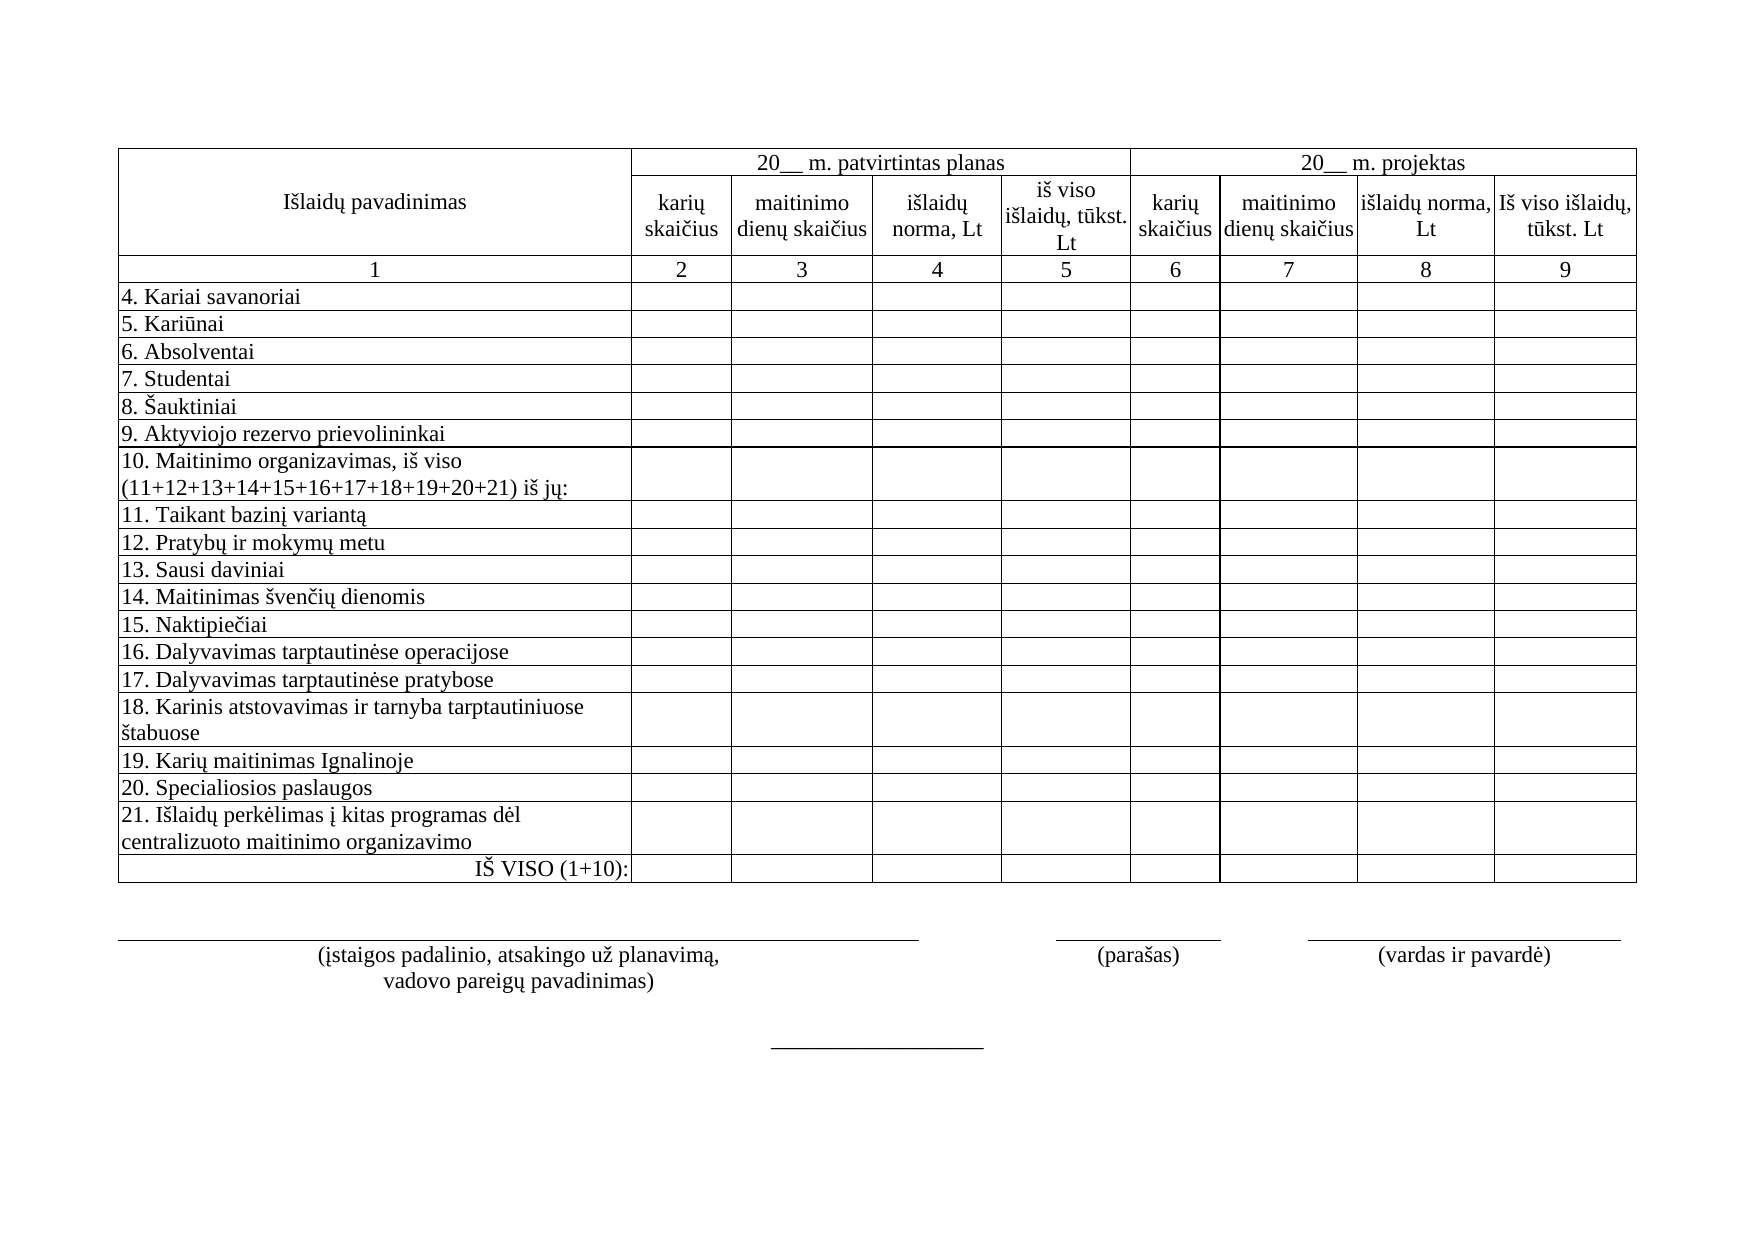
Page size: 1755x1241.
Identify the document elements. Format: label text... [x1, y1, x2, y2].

table_cell [1131, 501, 1219, 528]
table_header 20__ m. patvirtintas planas [632, 149, 1130, 175]
table_cell [873, 420, 1001, 446]
table_cell 7. Studentai [119, 365, 631, 392]
table_cell [1002, 365, 1130, 392]
table_cell 2 [632, 256, 731, 282]
table_cell [1221, 666, 1357, 692]
table_cell [1131, 393, 1219, 419]
table_cell [1131, 666, 1219, 692]
table_cell [873, 529, 1001, 555]
table_cell [632, 802, 731, 854]
table_cell [732, 529, 872, 555]
table_cell 14. Maitinimas švenčių dienomis [119, 584, 631, 610]
table_cell [1495, 584, 1636, 610]
table_cell [1002, 393, 1130, 419]
table_cell [1495, 556, 1636, 582]
table_cell išlaidų norma, Lt [1358, 176, 1494, 255]
table_cell karių skaičius [632, 176, 731, 255]
table_cell [1131, 774, 1219, 801]
table_cell [1358, 529, 1494, 555]
table_cell [1221, 365, 1357, 392]
table_cell [632, 393, 731, 419]
table_cell [632, 584, 731, 610]
table_cell [632, 311, 731, 337]
table_cell [632, 365, 731, 392]
table_header (parašas) [1056, 941, 1221, 994]
table_cell [732, 448, 872, 500]
table_cell 6. Absolventai [119, 338, 631, 364]
table_header [919, 940, 1056, 994]
table_cell 10. Maitinimo organizavimas, iš viso (11+12+13+14+15+16+17+18+19+20+21) iš jų: [119, 448, 631, 500]
table_cell [1358, 638, 1494, 664]
table_cell 17. Dalyvavimas tarptautinėse pratybose [119, 666, 631, 692]
table_cell [1221, 501, 1357, 528]
table_cell [1358, 747, 1494, 773]
table_cell [732, 556, 872, 582]
table_cell [1131, 365, 1219, 392]
table_cell [1131, 556, 1219, 582]
table_cell [873, 666, 1001, 692]
table_cell [1221, 584, 1357, 610]
table_cell [1221, 393, 1357, 419]
table_cell [1495, 338, 1636, 364]
table_cell [873, 638, 1001, 664]
table_cell [732, 365, 872, 392]
table_cell [873, 611, 1001, 637]
table_cell 4. Kariai savanoriai [119, 283, 631, 309]
table_header [1221, 940, 1308, 994]
table_cell [1002, 693, 1130, 746]
table_cell 9 [1495, 256, 1636, 282]
table_cell [632, 448, 731, 500]
table_cell [1221, 556, 1357, 582]
table_cell [732, 393, 872, 419]
table_cell 8 [1358, 256, 1494, 282]
table_cell [873, 802, 1001, 854]
table_cell [732, 584, 872, 610]
table_cell [732, 693, 872, 746]
table_cell 9. Aktyviojo rezervo prievolininkai [119, 420, 631, 446]
table_cell [873, 774, 1001, 801]
table_cell [873, 855, 1001, 882]
table_cell [1002, 774, 1130, 801]
table_cell [1002, 802, 1130, 854]
table_cell [1221, 611, 1357, 637]
table_cell [1221, 311, 1357, 337]
table_cell [1358, 666, 1494, 692]
table_cell [1221, 420, 1357, 446]
table_cell 6 [1131, 256, 1219, 282]
table_cell 7 [1221, 256, 1357, 282]
table_cell [873, 393, 1001, 419]
table_cell [632, 693, 731, 746]
table_cell [1495, 855, 1636, 882]
table_cell [873, 584, 1001, 610]
table_cell 16. Dalyvavimas tarptautinėse operacijose [119, 638, 631, 664]
table_cell [732, 283, 872, 309]
table_cell Iš viso išlaidų, tūkst. Lt [1495, 176, 1636, 255]
table_cell [1358, 611, 1494, 637]
table_cell [732, 802, 872, 854]
table_cell [1002, 283, 1130, 309]
table_cell [1002, 556, 1130, 582]
table_cell [1221, 529, 1357, 555]
table_cell [1495, 365, 1636, 392]
table_cell [1358, 855, 1494, 882]
table_cell [1495, 393, 1636, 419]
table_cell [873, 365, 1001, 392]
table_cell [1131, 311, 1219, 337]
table_cell [1002, 448, 1130, 500]
table_cell [1358, 448, 1494, 500]
table_cell [1358, 584, 1494, 610]
table_cell 12. Pratybų ir mokymų metu [119, 529, 631, 555]
table_cell [1495, 501, 1636, 528]
table_cell [1002, 638, 1130, 664]
table_cell [1131, 584, 1219, 610]
table_cell [1358, 311, 1494, 337]
table_cell [1221, 855, 1357, 882]
table_cell 1 [119, 256, 631, 282]
text _________________ [118, 1023, 1636, 1051]
table_cell [1002, 338, 1130, 364]
table_cell [732, 611, 872, 637]
table_cell karių skaičius [1131, 176, 1219, 255]
table_cell 20. Specialiosios paslaugos [119, 774, 631, 801]
table_header (įstaigos padalinio, atsakingo už planavimą, vadovo pareigų pavadinimas) [118, 941, 919, 994]
table_cell IŠ VISO (1+10): [119, 855, 631, 882]
table_cell [1358, 283, 1494, 309]
table_cell [1002, 747, 1130, 773]
table_cell [632, 666, 731, 692]
table_cell išlaidų norma, Lt [873, 176, 1001, 255]
table_cell [1495, 448, 1636, 500]
table_cell [1495, 611, 1636, 637]
table_cell [1131, 638, 1219, 664]
table_cell maitinimo dienų skaičius [1221, 176, 1357, 255]
table_cell [1221, 638, 1357, 664]
table_cell [632, 420, 731, 446]
table_cell [632, 611, 731, 637]
table_cell [632, 774, 731, 801]
table_cell [1131, 802, 1219, 854]
table_cell [732, 638, 872, 664]
table_cell [873, 338, 1001, 364]
table_cell [632, 338, 731, 364]
table_cell [632, 501, 731, 528]
table_cell 18. Karinis atstovavimas ir tarnyba tarptautiniuose štabuose [119, 693, 631, 746]
table_cell [873, 501, 1001, 528]
table_cell [1221, 693, 1357, 746]
table_header Išlaidų pavadinimas [119, 149, 631, 255]
table_cell [1131, 448, 1219, 500]
table_cell [732, 338, 872, 364]
table_cell [1221, 774, 1357, 801]
table_cell [1131, 611, 1219, 637]
table_cell [1002, 420, 1130, 446]
table_cell 3 [732, 256, 872, 282]
table_cell [1358, 338, 1494, 364]
table_cell 11. Taikant bazinį variantą [119, 501, 631, 528]
table_cell [1495, 693, 1636, 746]
table_cell [873, 311, 1001, 337]
table_cell 4 [873, 256, 1001, 282]
table_cell [1221, 747, 1357, 773]
table_cell [1495, 774, 1636, 801]
table_cell 8. Šauktiniai [119, 393, 631, 419]
table_cell [873, 556, 1001, 582]
table_header (vardas ir pavardė) [1308, 941, 1621, 994]
table_cell [632, 283, 731, 309]
table_cell 5 [1002, 256, 1130, 282]
table_cell [1131, 529, 1219, 555]
table_cell [732, 747, 872, 773]
table_cell [1495, 666, 1636, 692]
table_cell [1358, 393, 1494, 419]
table_cell [1495, 529, 1636, 555]
table_cell [1221, 338, 1357, 364]
table_cell [732, 855, 872, 882]
table_cell [873, 283, 1001, 309]
table_cell 21. Išlaidų perkėlimas į kitas programas dėl centralizuoto maitinimo organizavimo [119, 802, 631, 854]
table_cell [732, 666, 872, 692]
table_cell [1495, 802, 1636, 854]
table_cell [732, 311, 872, 337]
table_cell maitinimo dienų skaičius [732, 176, 872, 255]
table_cell [1495, 283, 1636, 309]
table_cell [1495, 638, 1636, 664]
table_cell [1495, 311, 1636, 337]
table_cell [1131, 420, 1219, 446]
table_cell [1495, 747, 1636, 773]
table_cell [1131, 693, 1219, 746]
table_cell [873, 747, 1001, 773]
table_cell 15. Naktipiečiai [119, 611, 631, 637]
table_cell [1221, 283, 1357, 309]
table_cell [1358, 556, 1494, 582]
table_cell [1358, 774, 1494, 801]
table_cell [632, 638, 731, 664]
table_cell [1002, 529, 1130, 555]
table_cell [1002, 501, 1130, 528]
table_cell 19. Karių maitinimas Ignalinoje [119, 747, 631, 773]
table_cell [1221, 448, 1357, 500]
table_cell 5. Kariūnai [119, 311, 631, 337]
table_cell [1131, 747, 1219, 773]
table_cell [1358, 420, 1494, 446]
table_cell [632, 855, 731, 882]
table_header 20__ m. projektas [1131, 149, 1636, 175]
table_cell [1002, 584, 1130, 610]
table_cell [1002, 666, 1130, 692]
table_cell [1221, 802, 1357, 854]
table_cell [1131, 855, 1219, 882]
table_cell [732, 501, 872, 528]
table_cell [732, 420, 872, 446]
table_cell [632, 747, 731, 773]
table_cell [1131, 338, 1219, 364]
table_cell [732, 774, 872, 801]
table_cell [873, 448, 1001, 500]
table_cell iš viso išlaidų, tūkst. Lt [1002, 176, 1130, 255]
table_cell [1002, 611, 1130, 637]
table_cell [873, 693, 1001, 746]
table_cell [1358, 693, 1494, 746]
table_cell [1131, 283, 1219, 309]
table_cell [1002, 311, 1130, 337]
table_cell [632, 556, 731, 582]
table_cell [632, 529, 731, 555]
table_cell [1002, 855, 1130, 882]
table_cell [1358, 365, 1494, 392]
table_cell [1358, 501, 1494, 528]
table_cell 13. Sausi daviniai [119, 556, 631, 582]
table_cell [1495, 420, 1636, 446]
table_cell [1358, 802, 1494, 854]
